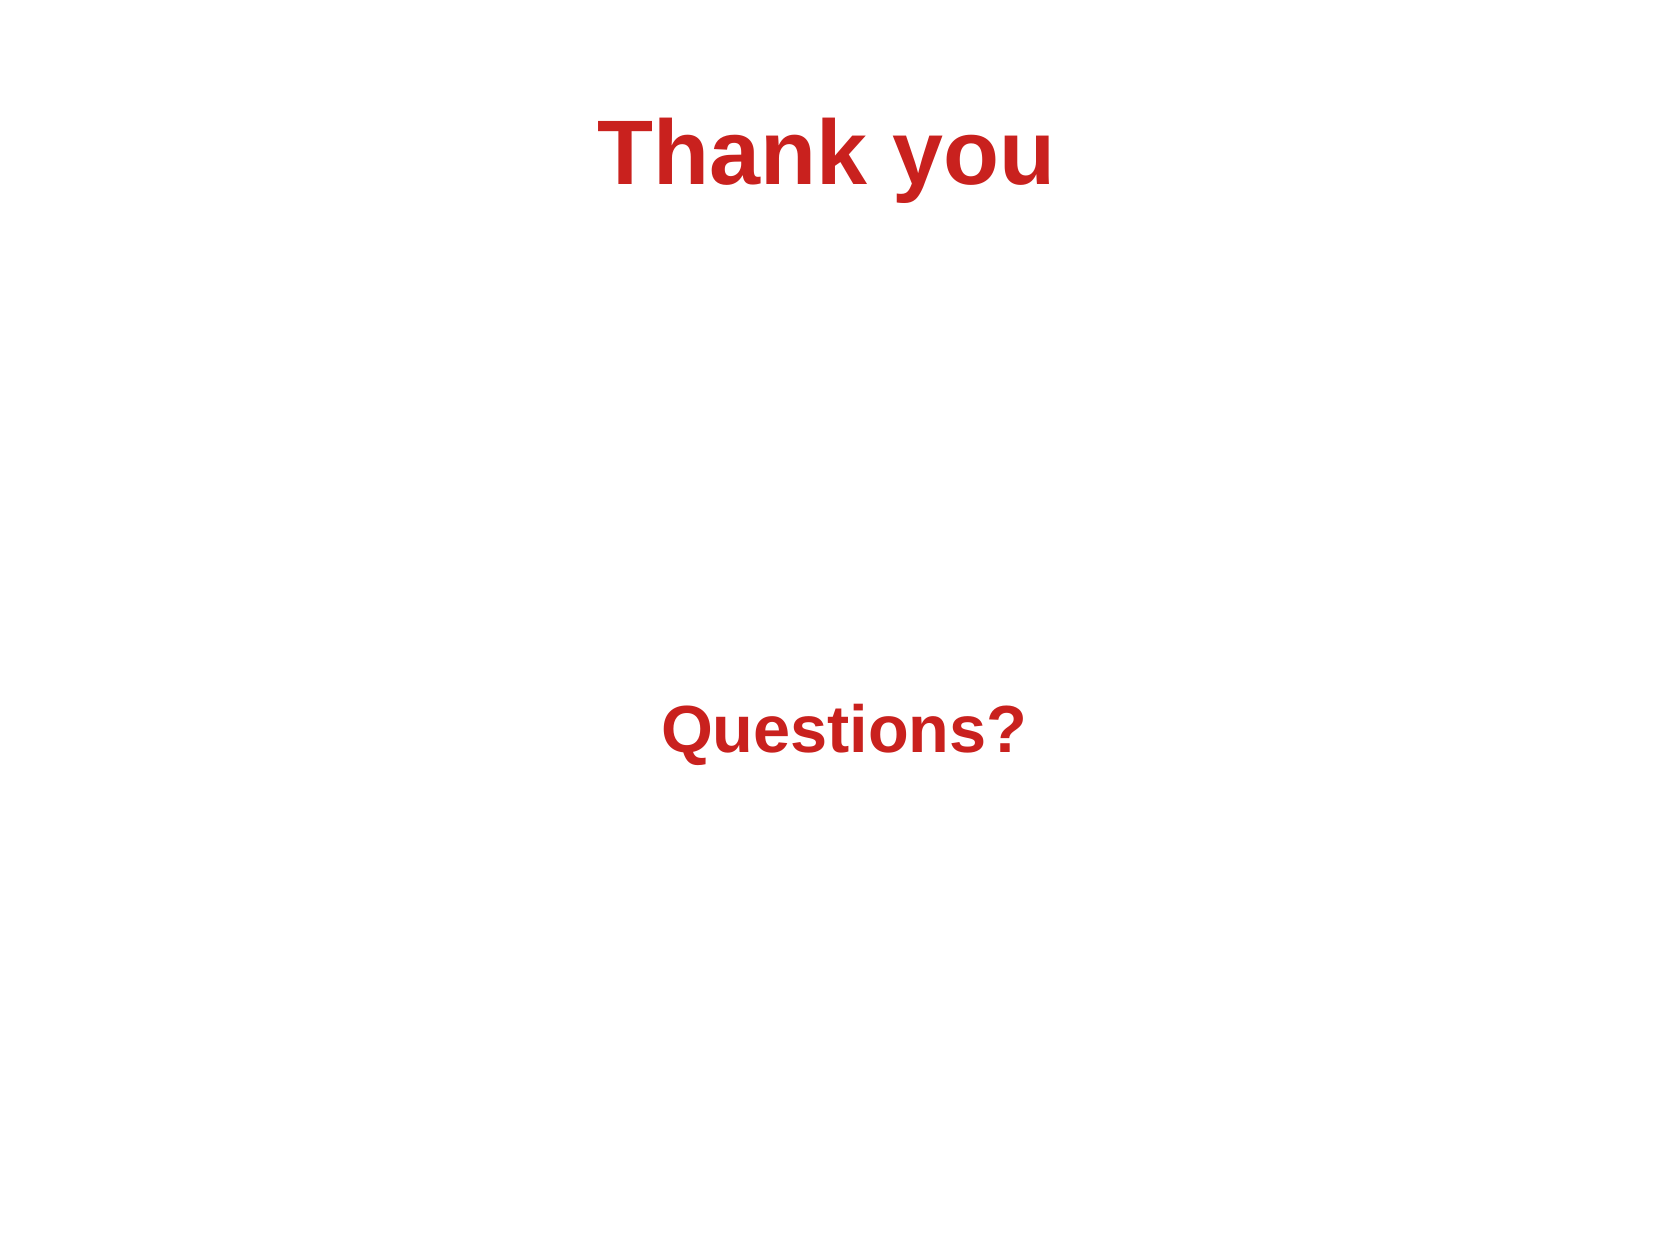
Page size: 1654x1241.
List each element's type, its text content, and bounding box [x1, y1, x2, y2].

title Thank you [82, 49, 1571, 257]
subtitle Questions? [82, 290, 1571, 1170]
